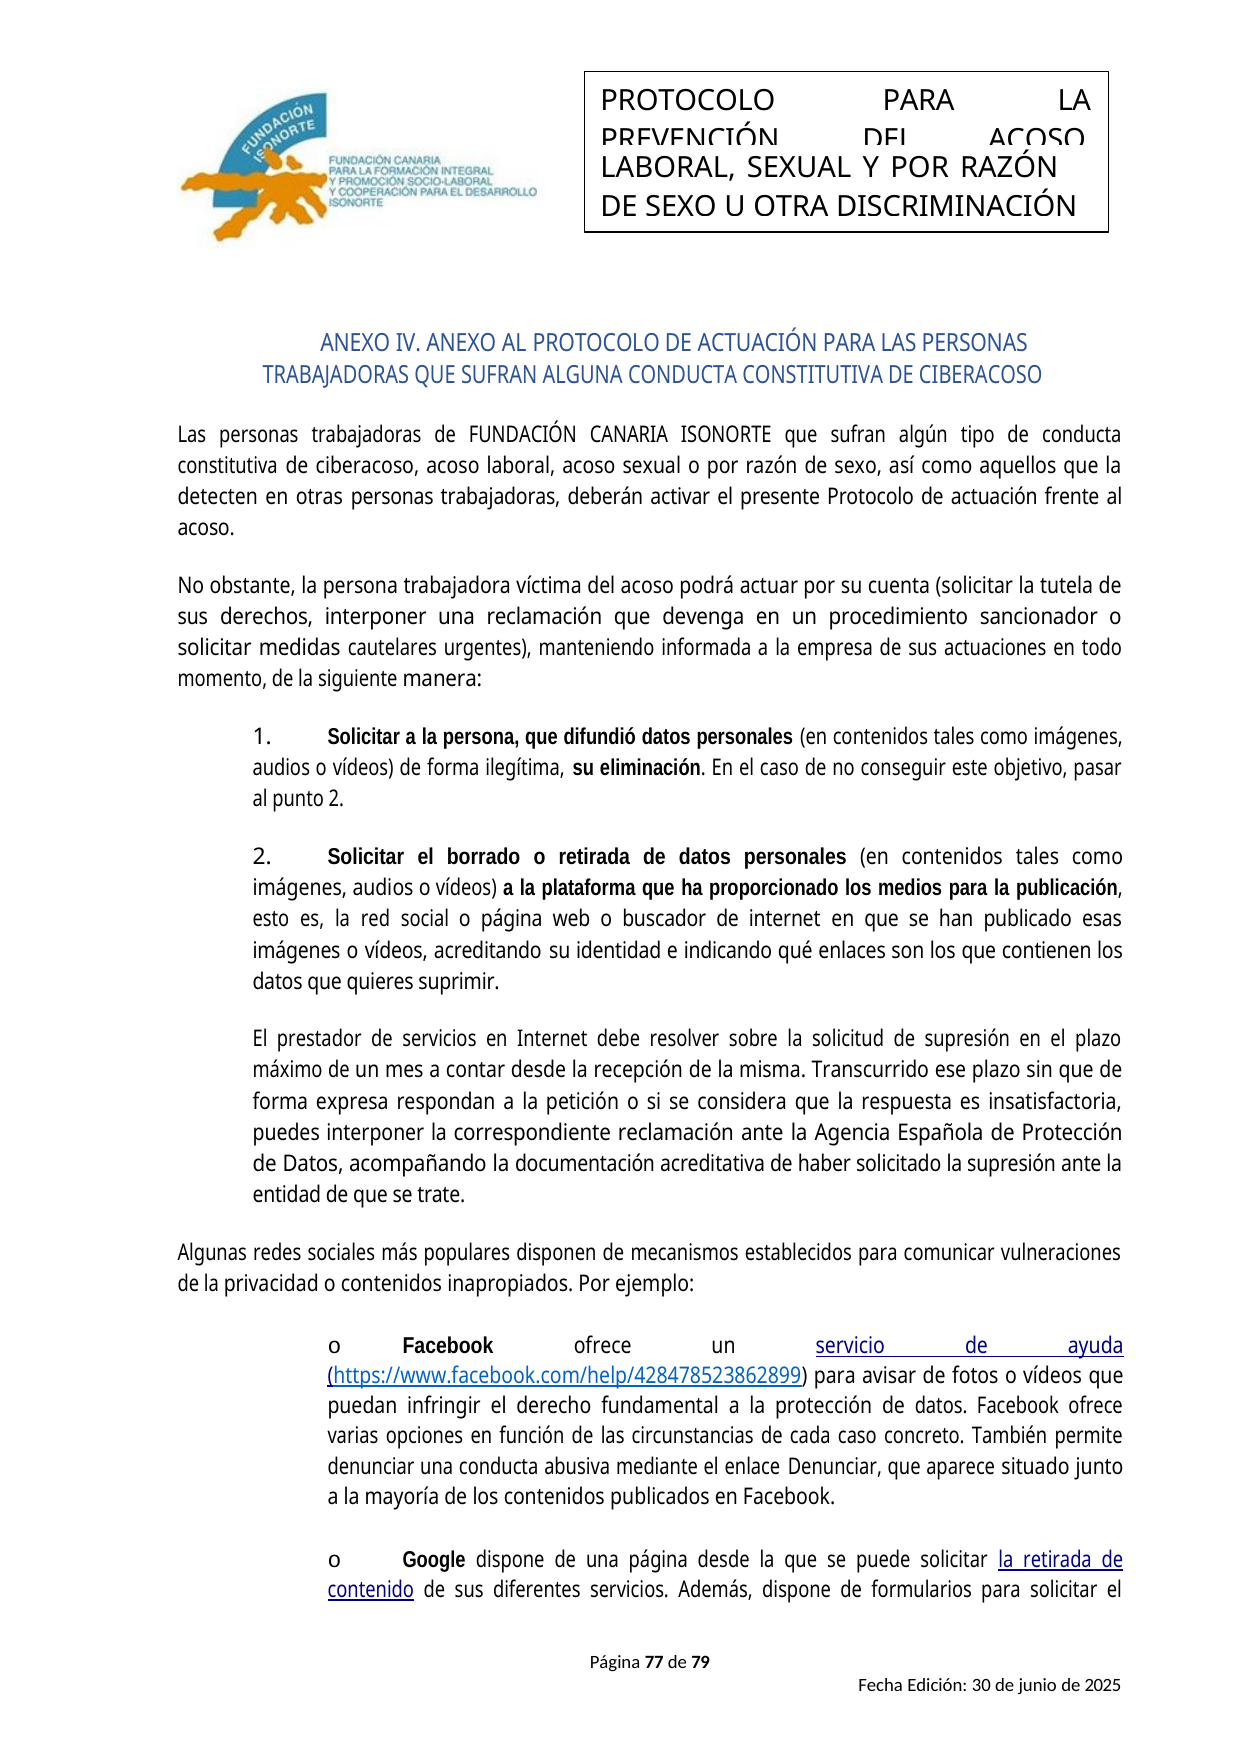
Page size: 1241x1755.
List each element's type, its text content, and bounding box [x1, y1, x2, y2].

subtitle ANEXO IV. ANEXO AL PROTOCOLO DE ACTUACIÓN PARA LAS PERSONAS TRABAJADORAS QUE SUFRAN ALGUNA CONDUCTA CONSTITUTIVA DE CIBERACOSO [262, 324, 1137, 391]
list Google dispone de una página desde la que se puede solicitar la retirada de contenido de sus diferentes servicios. Además, dispone de formularios para solicitar el [327, 1543, 1123, 1604]
list Solicitar el borrado o retirada de datos personales (en contenidos tales como imágenes, audios o vídeos) a la plataforma que ha proporcionado los medios para la publicación, esto es, la red social o página web o buscador de internet en que se han publicado esas imágenes o vídeos, acreditando su identidad e indicando qué enlaces son los que contienen los datos que quieres suprimir. [252, 840, 1123, 996]
text El prestador de servicios en Internet debe resolver sobre la solicitud de supresión en el plazo máximo de un mes a contar desde la recepción de la misma. Transcurrido ese plazo sin que de forma expresa respondan a la petición o si se considera que la respuesta es insatisfactoria, puedes interponer la correspondiente reclamación ante la Agencia Española de Protección de Datos, acompañando la documentación acreditativa de haber solicitado la supresión ante la entidad de que se trate. [252, 1022, 1123, 1210]
list Solicitar a la persona, que difundió datos personales (en contenidos tales como imágenes, audios o vídeos) de forma ilegítima, su eliminación. En el caso de no conseguir este objetivo, pasar al punto 2. [252, 720, 1123, 813]
text Las personas trabajadoras de FUNDACIÓN CANARIA ISONORTE que sufran algún tipo de conducta constitutiva de ciberacoso, acoso laboral, acoso sexual o por razón de sexo, así como aquellos que la detecten en otras personas trabajadoras, deberán activar el presente Protocolo de actuación frente al acoso. [177, 418, 1123, 543]
text No obstante, la persona trabajadora víctima del acoso podrá actuar por su cuenta (solicitar la tutela de sus derechos, interponer una reclamación que devenga en un procedimiento sancionador o solicitar medidas cautelares urgentes), manteniendo informada a la empresa de sus actuaciones en todo momento, de la siguiente manera: [177, 569, 1123, 694]
text Algunas redes sociales más populares disponen de mecanismos establecidos para comunicar vulneraciones de la privacidad o contenidos inapropiados. Por ejemplo: [177, 1236, 1122, 1298]
list Facebook ofrece un servicio de ayuda (https://www.facebook.com/help/428478523862899) para avisar de fotos o vídeos que puedan infringir el derecho fundamental a la protección de datos. Facebook ofrece varias opciones en función de las circunstancias de cada caso concreto. También permite denunciar una conducta abusiva mediante el enlace Denunciar, que aparece situado junto a la mayoría de los contenidos publicados en Facebook. [327, 1329, 1123, 1511]
